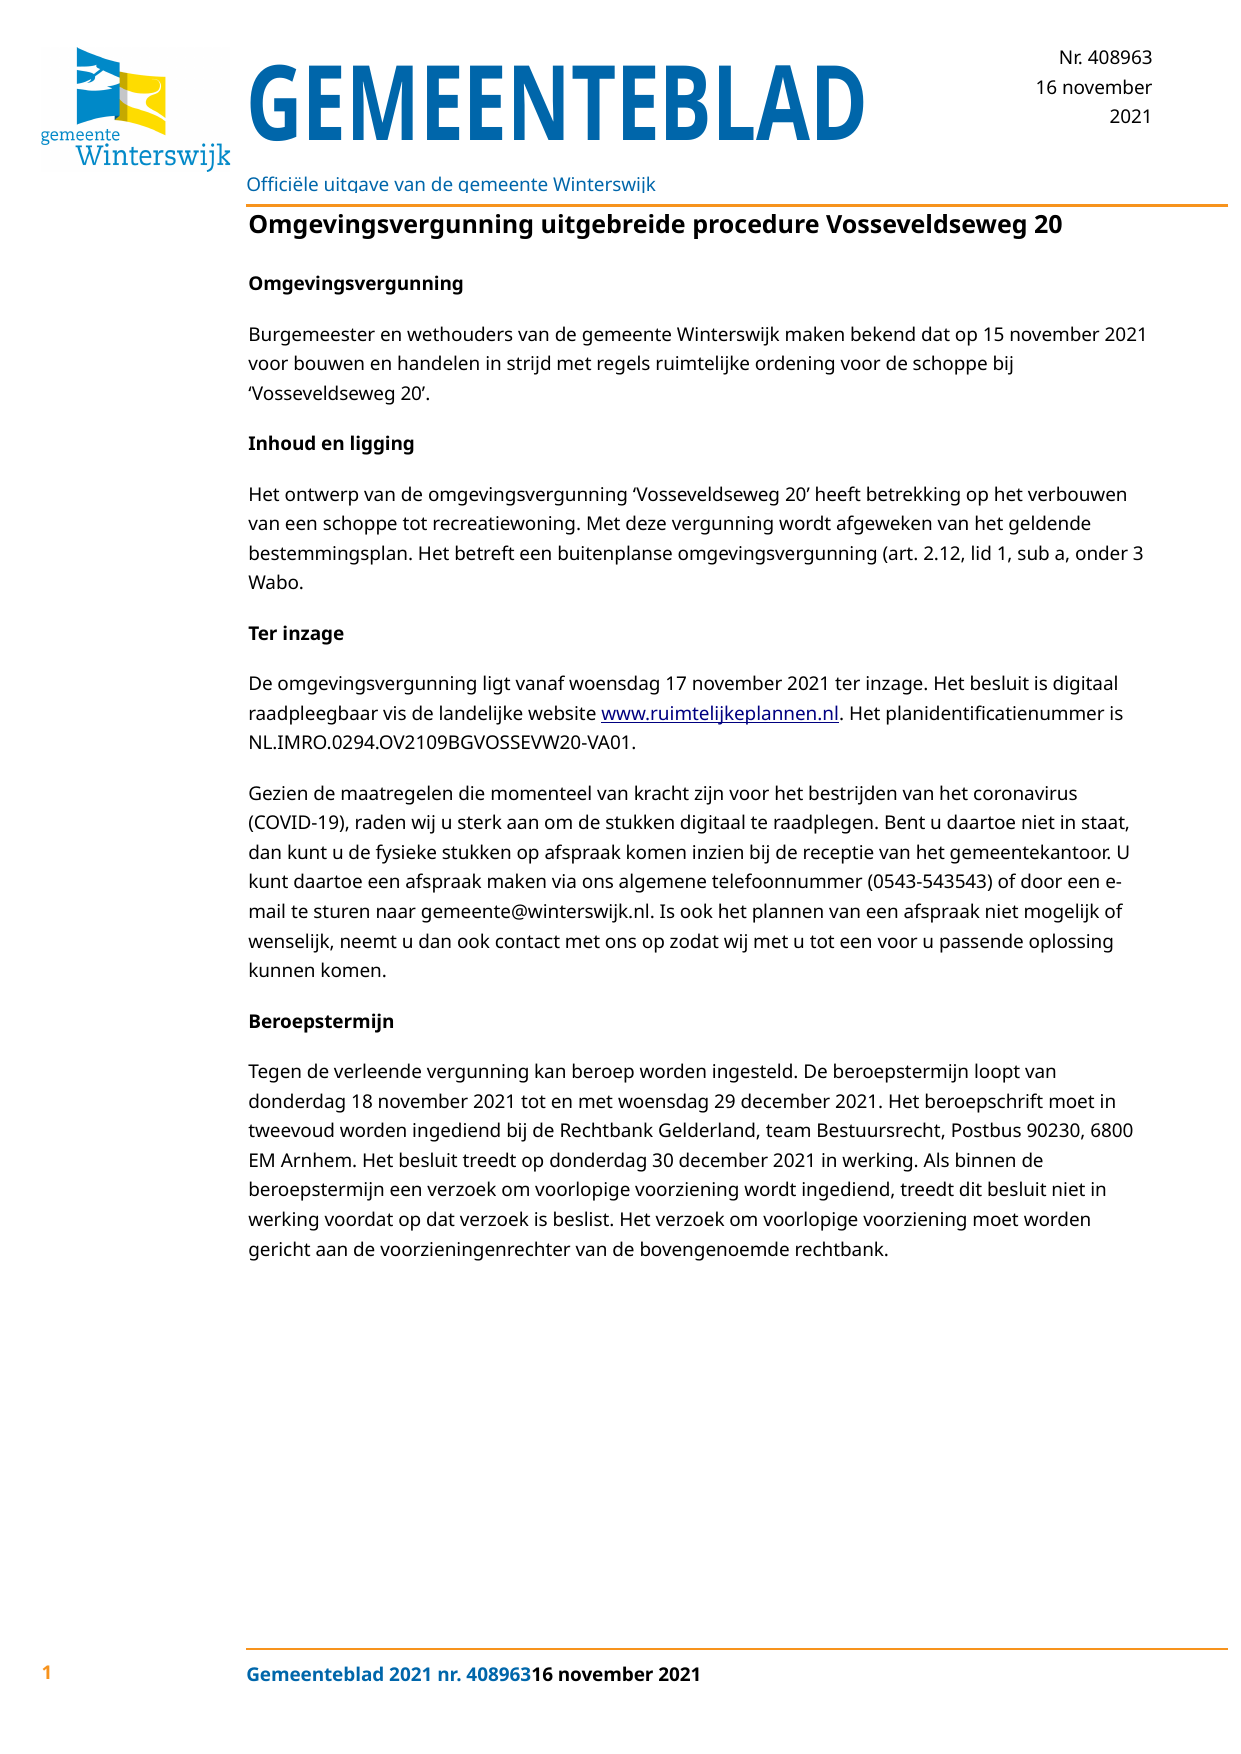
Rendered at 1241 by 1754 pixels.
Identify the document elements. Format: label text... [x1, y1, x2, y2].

text Inhoud en ligging [248, 430, 1152, 456]
text Het ontwerp van de omgevingsvergunning ‘Vosseveldseweg 20’ heeft betrekking op het verbouwen van een schoppe tot recreatiewoning. Met deze vergunning wordt afgeweken van het geldende bestemmingsplan. Het betreft een buitenplanse omgevingsvergunning (art. 2.12, lid 1, sub a, onder 3 Wabo. [248, 481, 1152, 595]
text Ter inzage [248, 620, 1152, 646]
text Beroepstermijn [248, 1008, 1152, 1033]
text Tegen de verleende vergunning kan beroep worden ingesteld. De beroepstermijn loopt van donderdag 18 november 2021 tot en met woensdag 29 december 2021. Het beroepschrift moet in tweevoud worden ingediend bij de Rechtbank Gelderland, team Bestuursrecht, Postbus 90230, 6800 EM Arnhem. Het besluit treedt op donderdag 30 december 2021 in werking. Als binnen de beroepstermijn een verzoek om voorlopige voorziening wordt ingediend, treedt dit besluit niet in werking voordat op dat verzoek is beslist. Het verzoek om voorlopige voorziening moet worden gericht aan de voorzieningenrechter van de bovengenoemde rechtbank. [248, 1058, 1152, 1261]
picture [225, 153, 231, 162]
text Burgemeester en wethouders van de gemeente Winterswijk maken bekend dat op 15 november 2021 voor bouwen en handelen in strijd met regels ruimtelijke ordening voor de schoppe bij ‘Vosseveldseweg 20’. [248, 321, 1152, 406]
text Omgevingsvergunning [248, 270, 1152, 296]
picture [41, 47, 231, 172]
text De omgevingsvergunning ligt vanaf woensdag 17 november 2021 ter inzage. Het besluit is digitaal raadpleegbaar vis de landelijke website www.ruimtelijkeplannen.nl. Het planidentificatienummer is NL.IMRO.0294.OV2109BGVOSSEVW20-VA01. [248, 670, 1152, 755]
text Gezien de maatregelen die momenteel van kracht zijn voor het bestrijden van het coronavirus (COVID-19), raden wij u sterk aan om de stukken digitaal te raadplegen. Bent u daartoe niet in staat, dan kunt u de fysieke stukken op afspraak komen inzien bij de receptie van het gemeentekantoor. U kunt daartoe een afspraak maken via ons algemene telefoonnummer (0543-543543) of door een e-mail te sturen naar gemeente@winterswijk.nl. Is ook het plannen van een afspraak niet mogelijk of wenselijk, neemt u dan ook contact met ons op zodat wij met u tot een voor u passende oplossing kunnen komen. [248, 780, 1152, 983]
text Omgevingsvergunning uitgebreide procedure Vosseveldseweg 20 [248, 207, 1152, 241]
